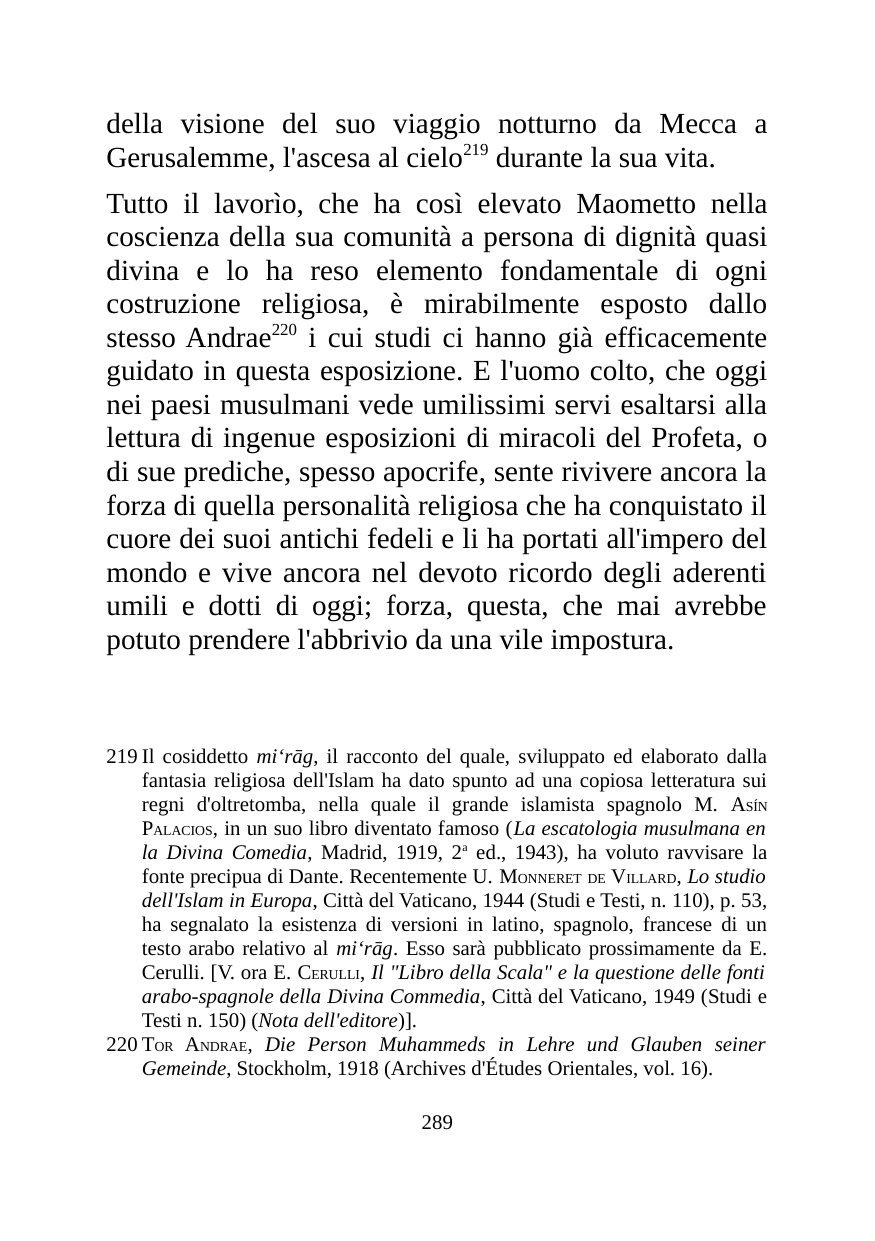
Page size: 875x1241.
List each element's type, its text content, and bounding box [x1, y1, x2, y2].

text Il cosiddetto mi‘rāg, il racconto del quale, sviluppato ed elaborato dalla fantasia religiosa dell'Islam ha dato spunto ad una copiosa letteratura sui regni d'oltretomba, nella quale il grande islamista spagnolo M. Asín Palacios, in un suo libro diventato famoso (La escatologia musulmana en la Divina Comedia, Madrid, 1919, 2a ed., 1943), ha voluto ravvisare la fonte precipua di Dante. Recentemente U. Monneret de Villard, Lo studio dell'Islam in Europa, Città del Vaticano, 1944 (Studi e Testi, n. 110), p. 53, ha segnalato la esistenza di versioni in latino, spagnolo, francese di un testo arabo relativo al mi‘rāg. Esso sarà pubblicato prossimamente da E. Cerulli. [V. ora E. Cerulli, Il "Libro della Scala" e la questione delle fonti arabo-spagnole della Divina Commedia, Città del Vaticano, 1949 (Studi e Testi n. 150) (Nota dell'editore)]. [106, 743, 768, 1032]
text Tor Andrae, Die Person Muhammeds in Lehre und Glauben seiner Gemeinde, Stockholm, 1918 (Archives d'Études Orientales, vol. 16). [106, 1032, 768, 1080]
text Tutto il lavorìo, che ha così elevato Maometto nella coscienza della sua comunità a persona di dignità quasi divina e lo ha reso elemento fondamentale di ogni costruzione religiosa, è mirabilmente esposto dallo stesso Andrae i cui studi ci hanno già efficacemente guidato in questa esposizione. E l'uomo colto, che oggi nei paesi musulmani vede umilissimi servi esaltarsi alla lettura di ingenue esposizioni di miracoli del Profeta, o di sue prediche, spesso apocrife, sente rivivere ancora la forza di quella personalità religiosa che ha conquistato il cuore dei suoi antichi fedeli e li ha portati all'impero del mondo e vive ancora nel devoto ricordo degli aderenti umili e dotti di oggi; forza, questa, che mai avrebbe potuto prendere l'abbrivio da una vile impostura. [106, 186, 768, 655]
text della visione del suo viaggio notturno da Mecca a Gerusalemme, l'ascesa al cielo durante la sua vita. [106, 106, 768, 173]
